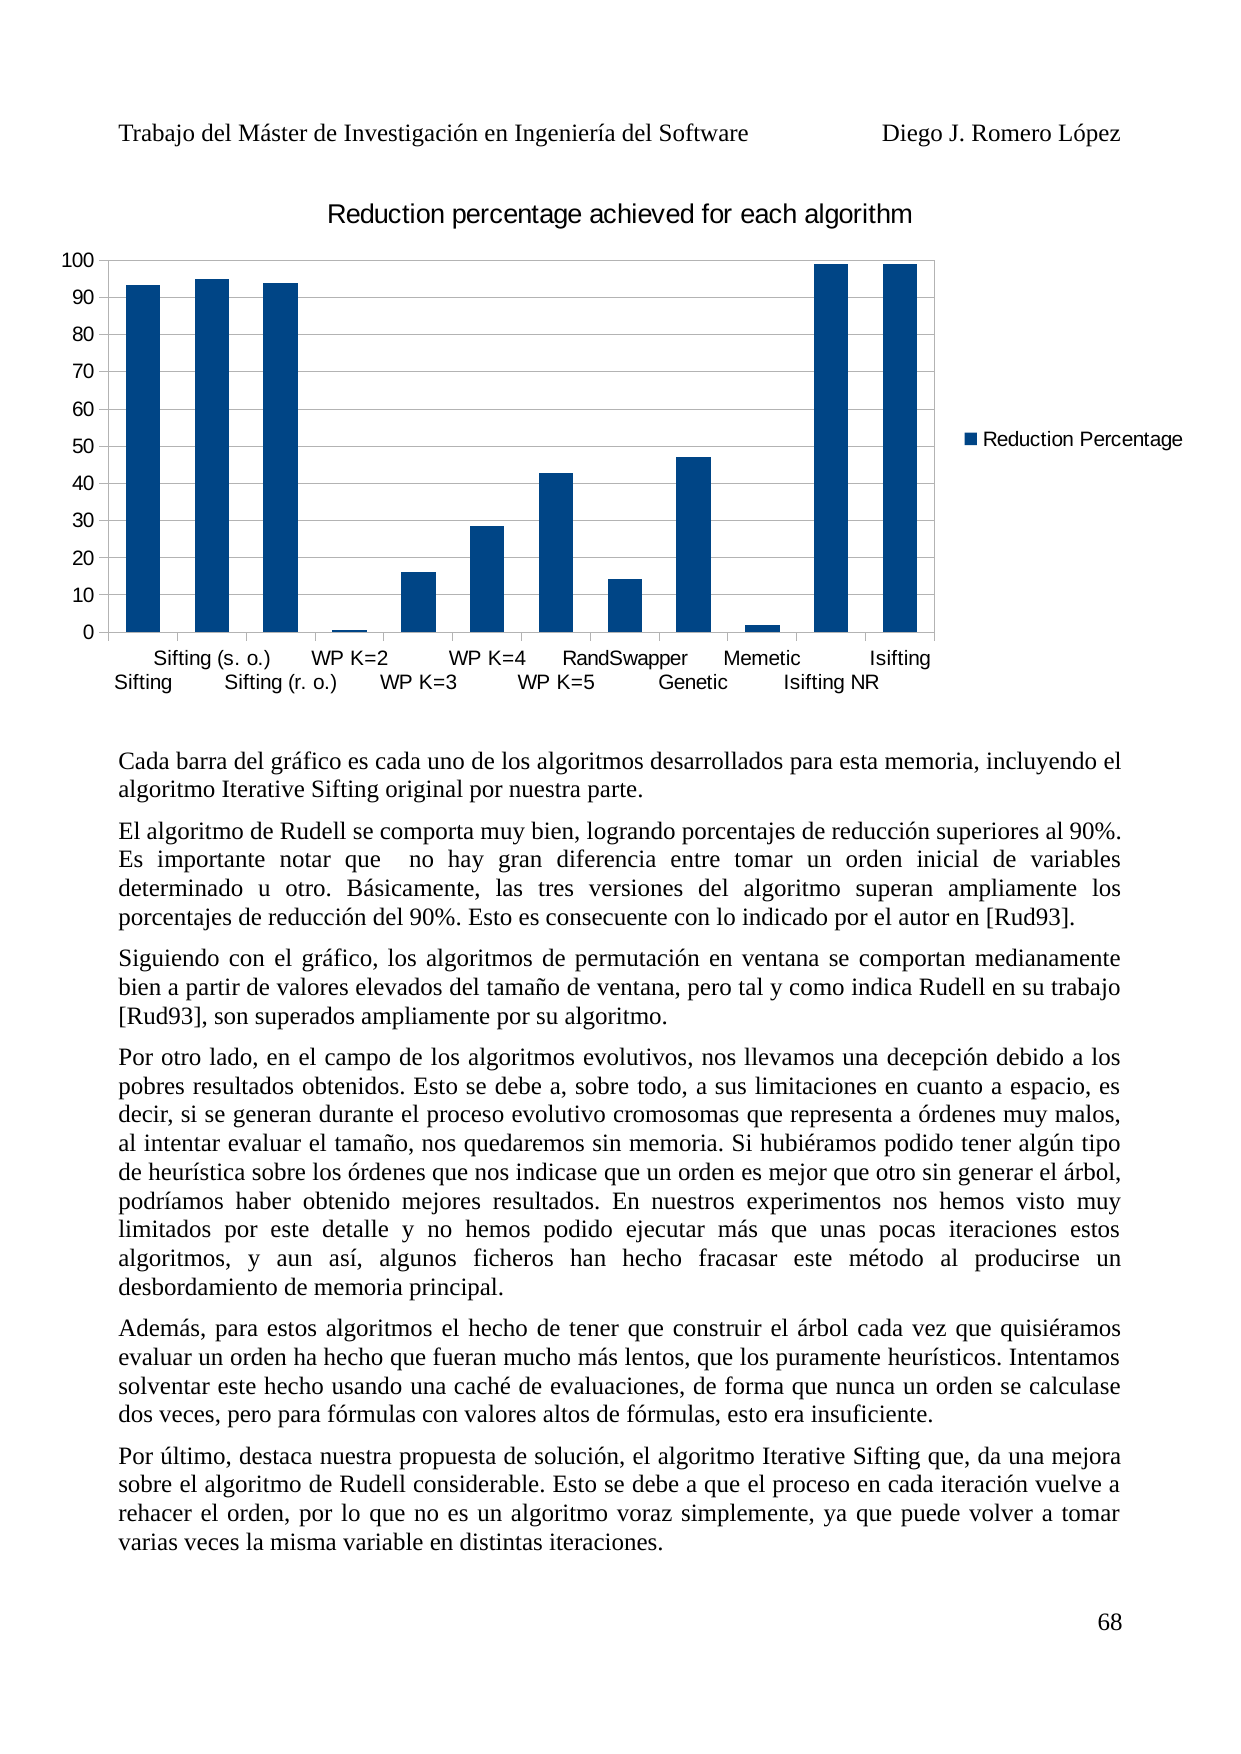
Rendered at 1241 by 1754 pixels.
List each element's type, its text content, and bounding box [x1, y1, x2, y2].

text Por otro lado, en el campo de los algoritmos evolutivos, nos llevamos una decepción debido a los pobres resultados obtenidos. Esto se debe a, sobre todo, a sus limitaciones en cuanto a espacio, es decir, si se generan durante el proceso evolutivo cromosomas que representa a órdenes muy malos, al intentar evaluar el tamaño, nos quedaremos sin memoria. Si hubiéramos podido tener algún tipo de heurística sobre los órdenes que nos indicase que un orden es mejor que otro sin generar el árbol, podríamos haber obtenido mejores resultados. En nuestros experimentos nos hemos visto muy limitados por este detalle y no hemos podido ejecutar más que unas pocas iteraciones estos algoritmos, y aun así, algunos ficheros han hecho fracasar este método al producirse un desbordamiento de memoria principal. [118, 1042, 1122, 1301]
text Además, para estos algoritmos el hecho de tener que construir el árbol cada vez que quisiéramos evaluar un orden ha hecho que fueran mucho más lentos, que los puramente heurísticos. Intentamos solventar este hecho usando una caché de evaluaciones, de forma que nunca un orden se calculase dos veces, pero para fórmulas con valores altos de fórmulas, esto era insuficiente. [118, 1313, 1122, 1428]
text Cada barra del gráfico es cada uno de los algoritmos desarrollados para esta memoria, incluyendo el algoritmo Iterative Sifting original por nuestra parte. [118, 746, 1122, 803]
text El algoritmo de Rudell se comporta muy bien, logrando porcentajes de reducción superiores al 90%. Es importante notar que no hay gran diferencia entre tomar un orden inicial de variables determinado u otro. Básicamente, las tres versiones del algoritmo superan ampliamente los porcentajes de reducción del 90%. Esto es consecuente con lo indicado por el autor en [Rud93]. [118, 816, 1122, 931]
text Siguiendo con el gráfico, los algoritmos de permutación en ventana se comportan medianamente bien a partir de valores elevados del tamaño de ventana, pero tal y como indica Rudell en su trabajo [Rud93], son superados ampliamente por su algoritmo. [118, 943, 1122, 1029]
text Por último, destaca nuestra propuesta de solución, el algoritmo Iterative Sifting que, da una mejora sobre el algoritmo de Rudell considerable. Esto se debe a que el proceso en cada iteración vuelve a rehacer el orden, por lo que no es un algoritmo voraz simplemente, ya que puede volver a tomar varias veces la misma variable en distintas iteraciones. [118, 1441, 1122, 1556]
